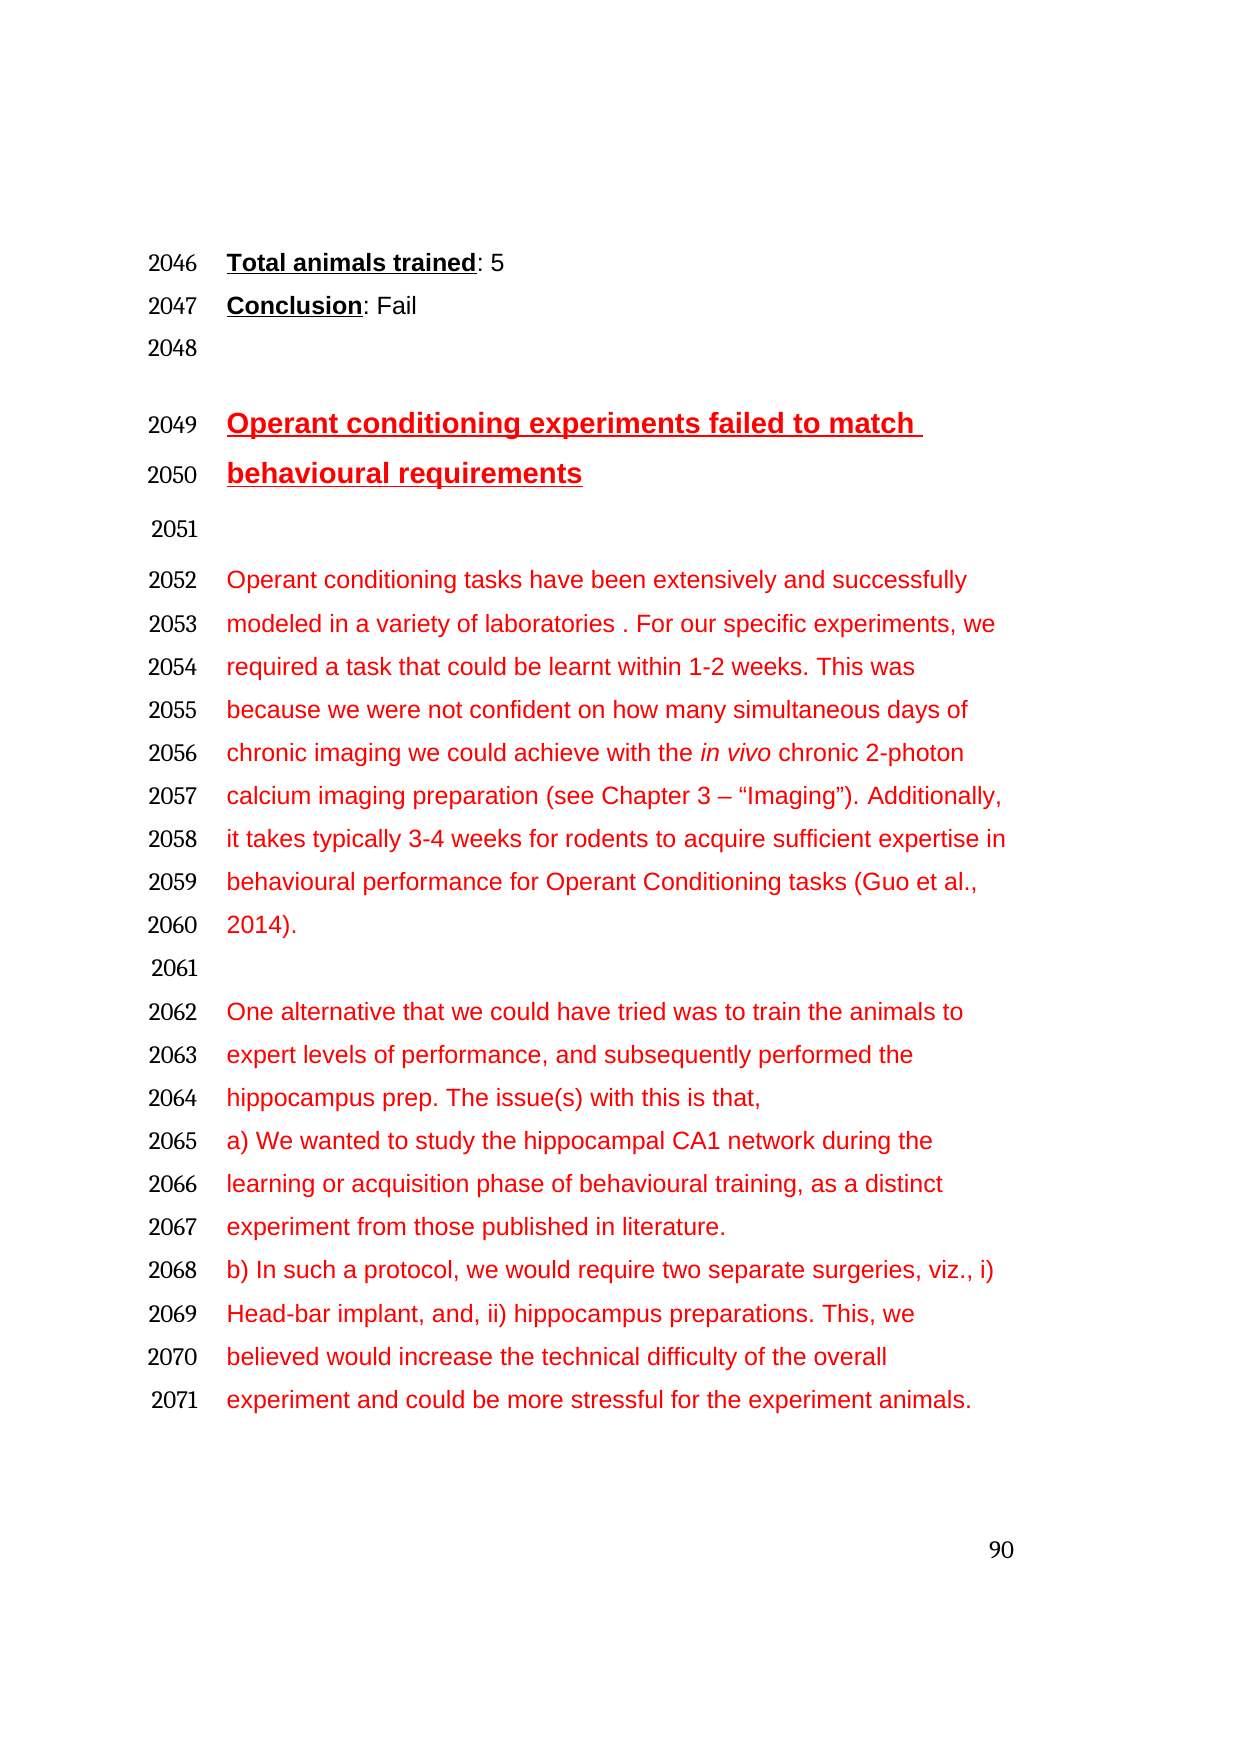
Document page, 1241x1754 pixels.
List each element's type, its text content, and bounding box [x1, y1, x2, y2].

text Conclusion: Fail [226, 291, 1014, 319]
text Total animals trained: 5 [226, 248, 1014, 276]
text b) In such a protocol, we would require two separate surgeries, viz., i) Head-bar implant, and, ii) hippocampus preparations. This, we believed would increase the technical difficulty of the overall experiment and could be more stressful for the experiment animals. [226, 1255, 1014, 1413]
text Operant conditioning tasks have been extensively and successfully modeled in a variety of laboratories . For our specific experiments, we required a task that could be learnt within 1-2 weeks. This was because we were not confident on how many simultaneous days of chronic imaging we could achieve with the in vivo chronic 2-photon calcium imaging preparation (see Chapter 3 – “Imaging”). Additionally, it takes typically 3-4 weeks for rodents to acquire sufficient expertise in behavioural performance for Operant Conditioning tasks (Guo et al., 2014). [226, 565, 1014, 939]
subtitle Operant conditioning experiments failed to match behavioural requirements [226, 406, 1014, 490]
text a) We wanted to study the hippocampal CA1 network during the learning or acquisition phase of behavioural training, as a distinct experiment from those published in literature. [226, 1126, 1014, 1241]
text One alternative that we could have tried was to train the animals to expert levels of performance, and subsequently performed the hippocampus prep. The issue(s) with this is that, [226, 997, 1014, 1112]
